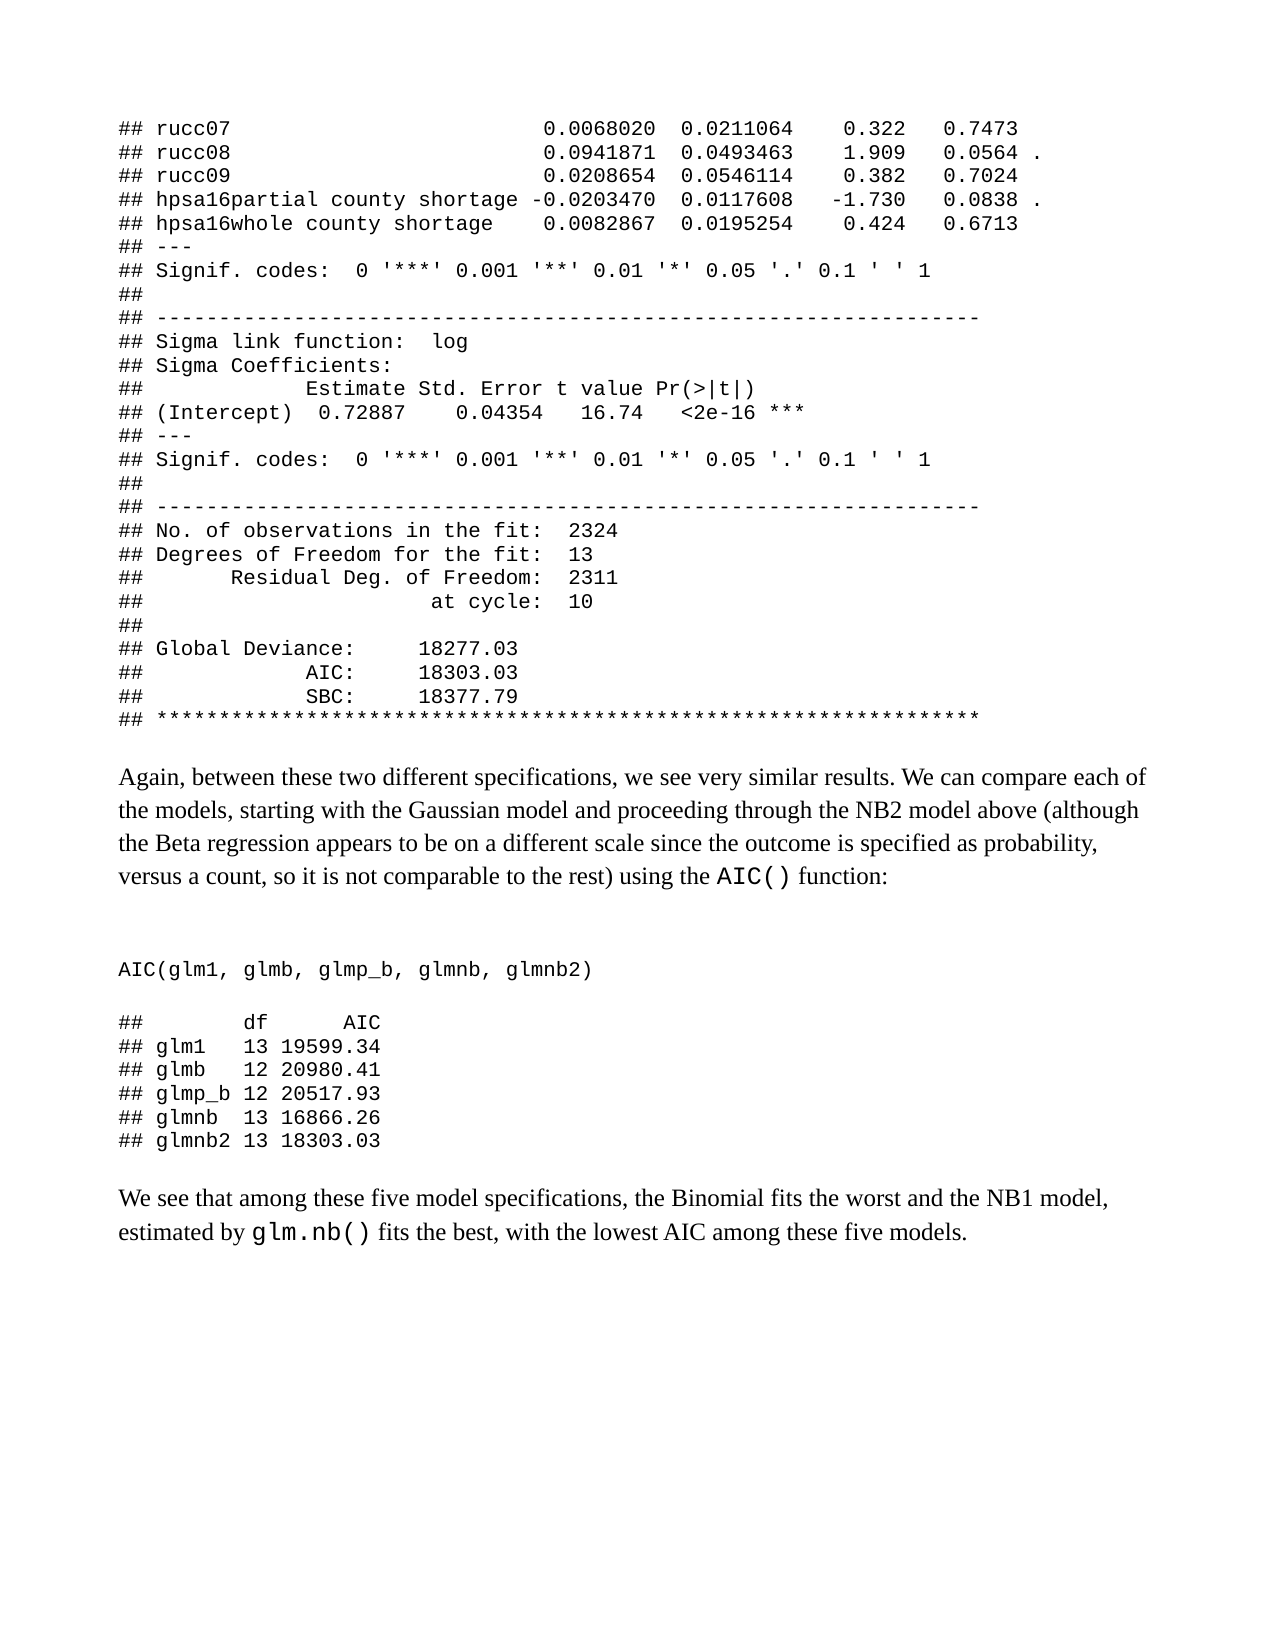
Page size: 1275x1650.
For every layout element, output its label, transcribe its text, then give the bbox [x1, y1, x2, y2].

text ## glmnb2 13 18303.03 [118, 1130, 1157, 1154]
text ## Signif. codes: 0 '***' 0.001 '**' 0.01 '*' 0.05 '.' 0.1 ' ' 1 [118, 449, 1157, 473]
text ## glmp_b 12 20517.93 [118, 1083, 1157, 1107]
text ## Degrees of Freedom for the fit: 13 [118, 544, 1157, 567]
text ## Global Deviance: 18277.03 [118, 638, 1157, 662]
text ## ****************************************************************** [118, 709, 1157, 733]
text ## glmb 12 20980.41 [118, 1059, 1157, 1083]
text ## glmnb 13 16866.26 [118, 1107, 1157, 1130]
text ## at cycle: 10 [118, 591, 1157, 615]
text Again, between these two different specifications, we see very similar results. We can compare each of the models, starting with the Gaussian model and proceeding through the NB2 model above (although the Beta regression appears to be on a different scale since the outcome is specified as probability, versus a count, so it is not comparable to the rest) using the AIC() function: [118, 762, 1157, 892]
text ## Signif. codes: 0 '***' 0.001 '**' 0.01 '*' 0.05 '.' 0.1 ' ' 1 [118, 260, 1157, 284]
text ## AIC: 18303.03 [118, 662, 1157, 686]
text ## df AIC [118, 1012, 1157, 1036]
text ## Sigma link function: log [118, 331, 1157, 354]
text ## rucc07 0.0068020 0.0211064 0.322 0.7473 [118, 118, 1157, 142]
text AIC(glm1, glmb, glmp_b, glmnb, glmnb2) [118, 959, 1157, 983]
text ## No. of observations in the fit: 2324 [118, 520, 1157, 544]
text ## [118, 615, 1157, 638]
text ## Estimate Std. Error t value Pr(>|t|) [118, 378, 1157, 402]
text ## SBC: 18377.79 [118, 686, 1157, 709]
text ## hpsa16whole county shortage 0.0082867 0.0195254 0.424 0.6713 [118, 213, 1157, 236]
text ## --- [118, 236, 1157, 260]
text ## [118, 284, 1157, 307]
text ## --- [118, 426, 1157, 449]
text ## rucc09 0.0208654 0.0546114 0.382 0.7024 [118, 165, 1157, 189]
text ## Residual Deg. of Freedom: 2311 [118, 567, 1157, 591]
text ## (Intercept) 0.72887 0.04354 16.74 <2e-16 *** [118, 402, 1157, 426]
text ## [118, 473, 1157, 496]
text ## ------------------------------------------------------------------ [118, 496, 1157, 520]
text ## rucc08 0.0941871 0.0493463 1.909 0.0564 . [118, 142, 1157, 165]
text ## ------------------------------------------------------------------ [118, 307, 1157, 331]
text We see that among these five model specifications, the Binomial fits the worst and the NB1 model, estimated by glm.nb() fits the best, with the lowest AIC among these five models. [118, 1183, 1157, 1247]
text ## Sigma Coefficients: [118, 354, 1157, 378]
text ## hpsa16partial county shortage -0.0203470 0.0117608 -1.730 0.0838 . [118, 189, 1157, 213]
text ## glm1 13 19599.34 [118, 1036, 1157, 1059]
